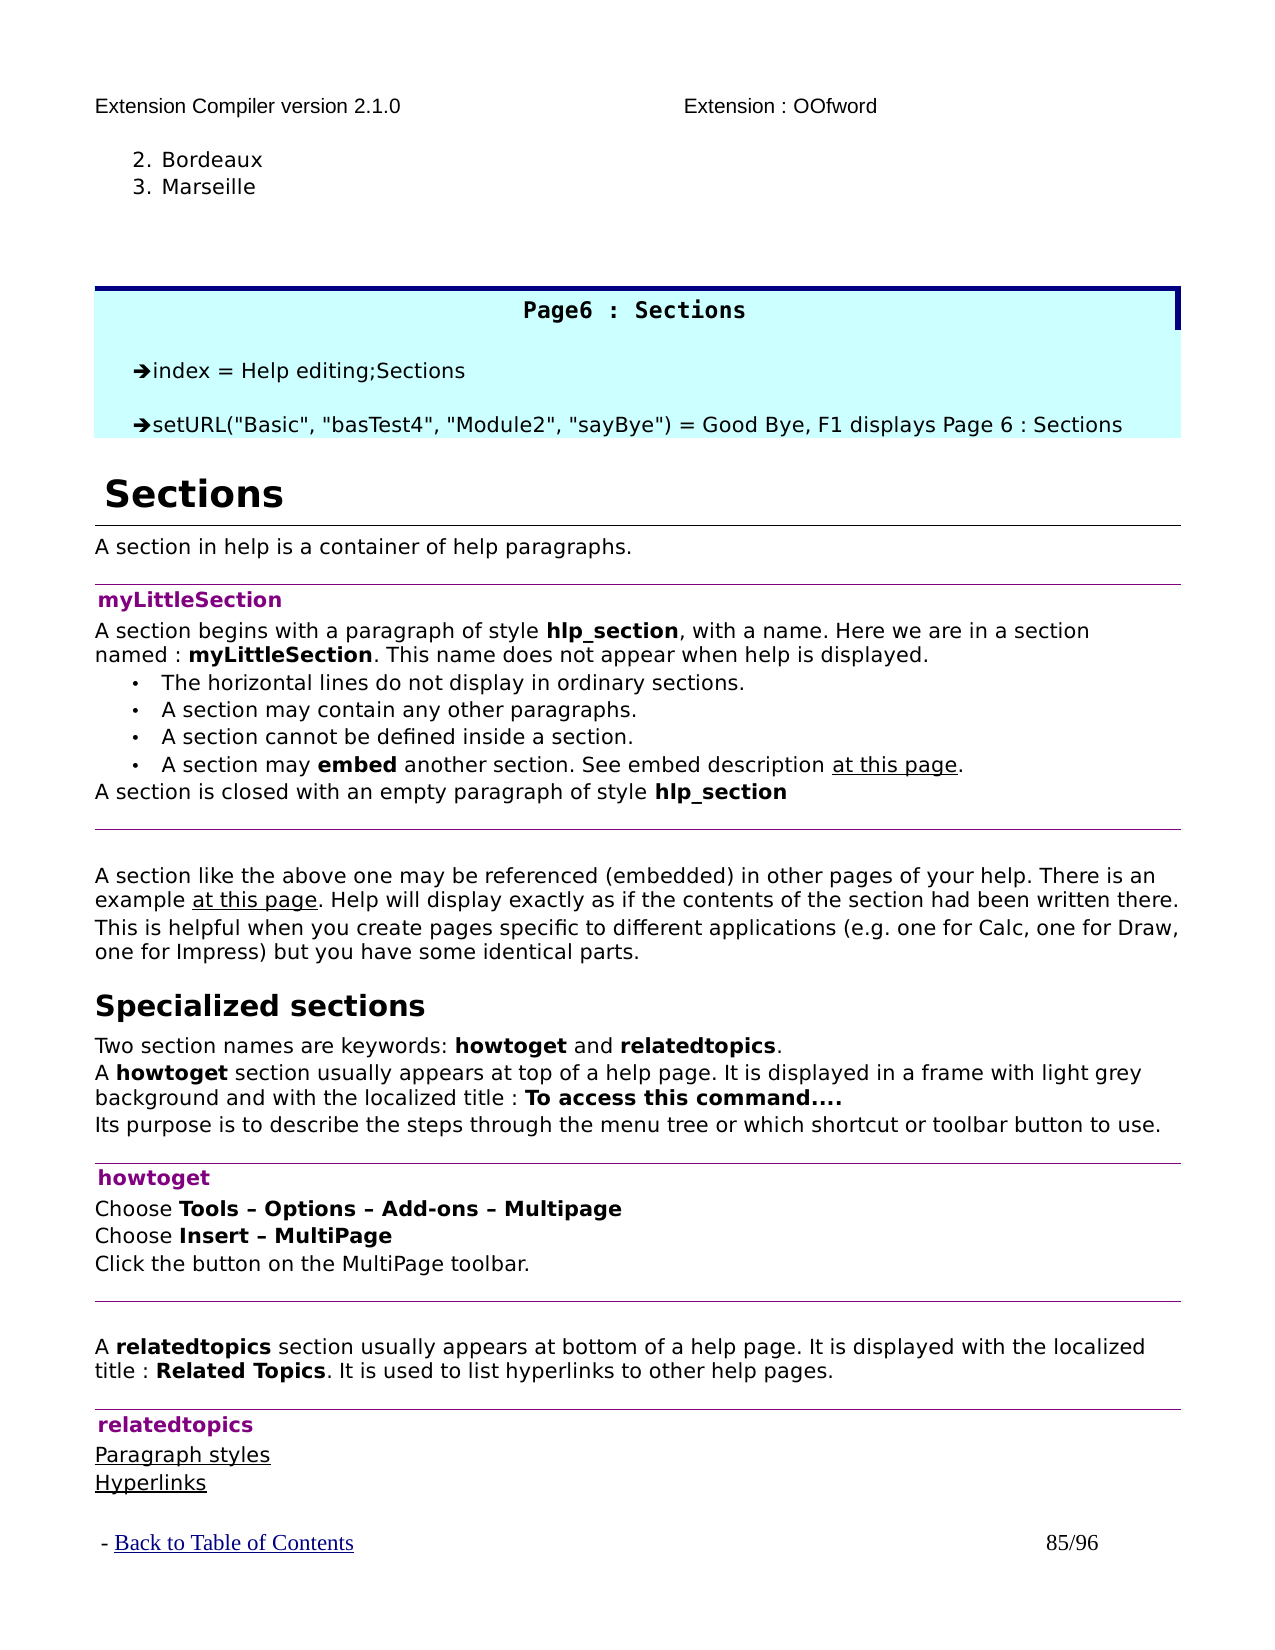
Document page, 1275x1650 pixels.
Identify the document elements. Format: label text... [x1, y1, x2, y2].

text myLittleSection [94, 585, 1181, 616]
text This is helpful when you create pages specific to different applications (e.g. one for Calc, one for Draw, one for Impress) but you have some identical parts. [94, 916, 1181, 964]
list setURL("Basic", "basTest4", "Module2", "sayBye") = Good Bye, F1 displays Page 6 : Sections [94, 413, 1181, 438]
text A section begins with a paragraph of style hlp_section, with a name. Here we are in a section named : myLittleSection. This name does not appear when help is displayed. [94, 619, 1181, 668]
text Hyperlinks [94, 1470, 1181, 1495]
text A section in help is a container of help paragraphs. [94, 535, 1181, 559]
list A section may embed another section. See embed description at this page. [132, 753, 1181, 777]
list Marseille [132, 175, 1181, 199]
text A howtoget section usually appears at top of a help page. It is displayed in a frame with light grey background and with the localized title : To access this command.... [94, 1061, 1181, 1110]
text howtoget [94, 1164, 1181, 1194]
text relatedtopics [94, 1410, 1181, 1440]
text A section like the above one may be referenced (embedded) in other pages of your help. There is an example at this page. Help will display exactly as if the contents of the section had been written there. [94, 864, 1181, 913]
text Its purpose is to describe the steps through the menu tree or which shortcut or toolbar button to use. [94, 1113, 1181, 1138]
text A relatedtopics section usually appears at bottom of a help page. It is displayed with the localized title : Related Topics. It is used to list hyperlinks to other help pages. [94, 1335, 1181, 1384]
text Choose Tools – Options – Add-ons – Multipage [94, 1197, 1181, 1221]
text Paragraph styles [94, 1443, 1181, 1467]
text Sections [94, 463, 1181, 526]
list Bordeaux [132, 147, 1181, 172]
list A section may contain any other paragraphs. [132, 698, 1181, 722]
text Specialized sections [94, 989, 1181, 1023]
text Page6 : Sections [94, 287, 1175, 330]
text A section is closed with an empty paragraph of style hlp_section [94, 780, 1181, 804]
text Two section names are keywords: howtoget and relatedtopics. [94, 1034, 1181, 1058]
list A section cannot be defined inside a section. [132, 725, 1181, 750]
list The horizontal lines do not display in ordinary sections. [132, 671, 1181, 695]
text Choose Insert – MultiPage [94, 1224, 1181, 1248]
text Click the button on the MultiPage toolbar. [94, 1251, 1181, 1276]
list index = Help editing;Sections [94, 359, 1181, 384]
